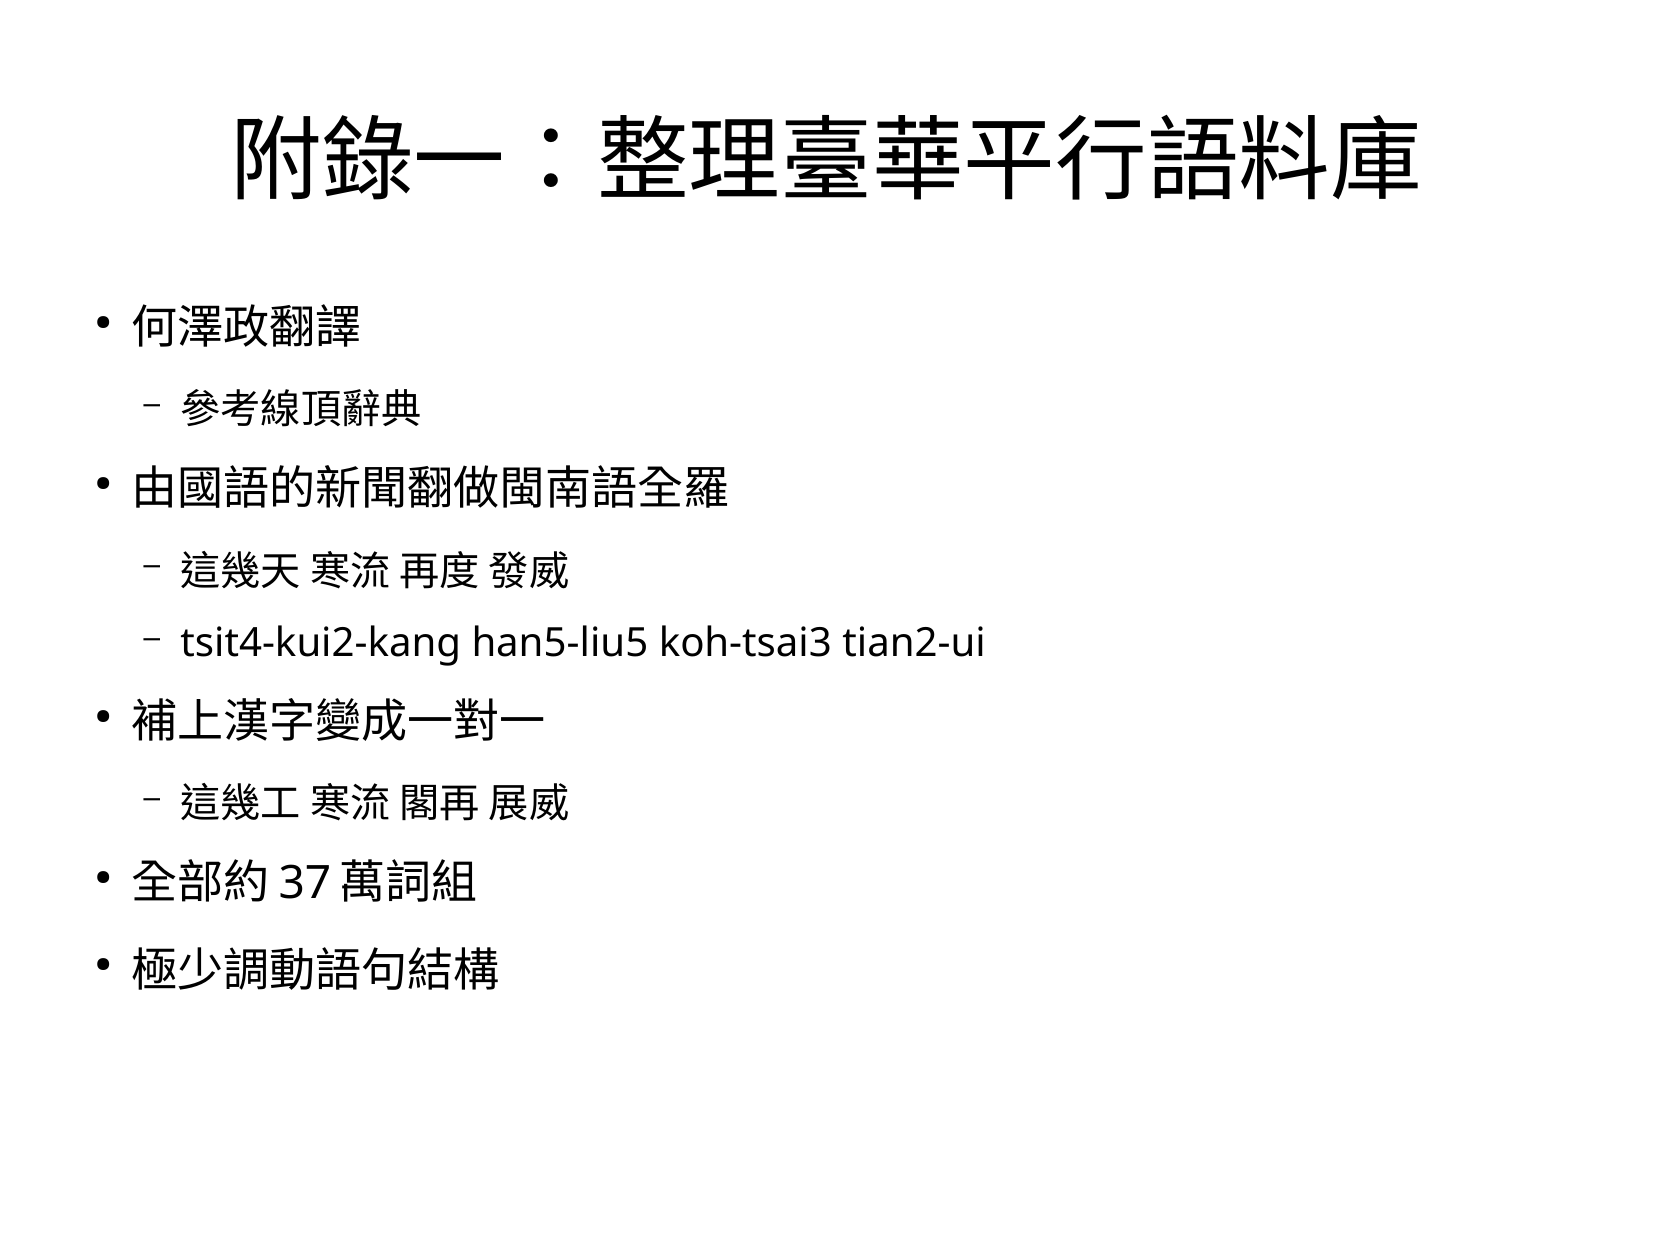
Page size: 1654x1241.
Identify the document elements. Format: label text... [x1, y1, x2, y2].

list 何澤政翻譯 參考線頂辭典 由國語的新聞翻做閩南語全羅 這幾天 寒流 再度 發威 tsit4-kui2-kang han5-liu5 koh-tsai3 tian2-ui 補上漢字變成一對一 這幾工 寒流 閣再 展威 全部約37萬詞組 極少調動語句結構 [82, 290, 1538, 1010]
title 附錄一：整理臺華平行語料庫 [82, 49, 1571, 257]
